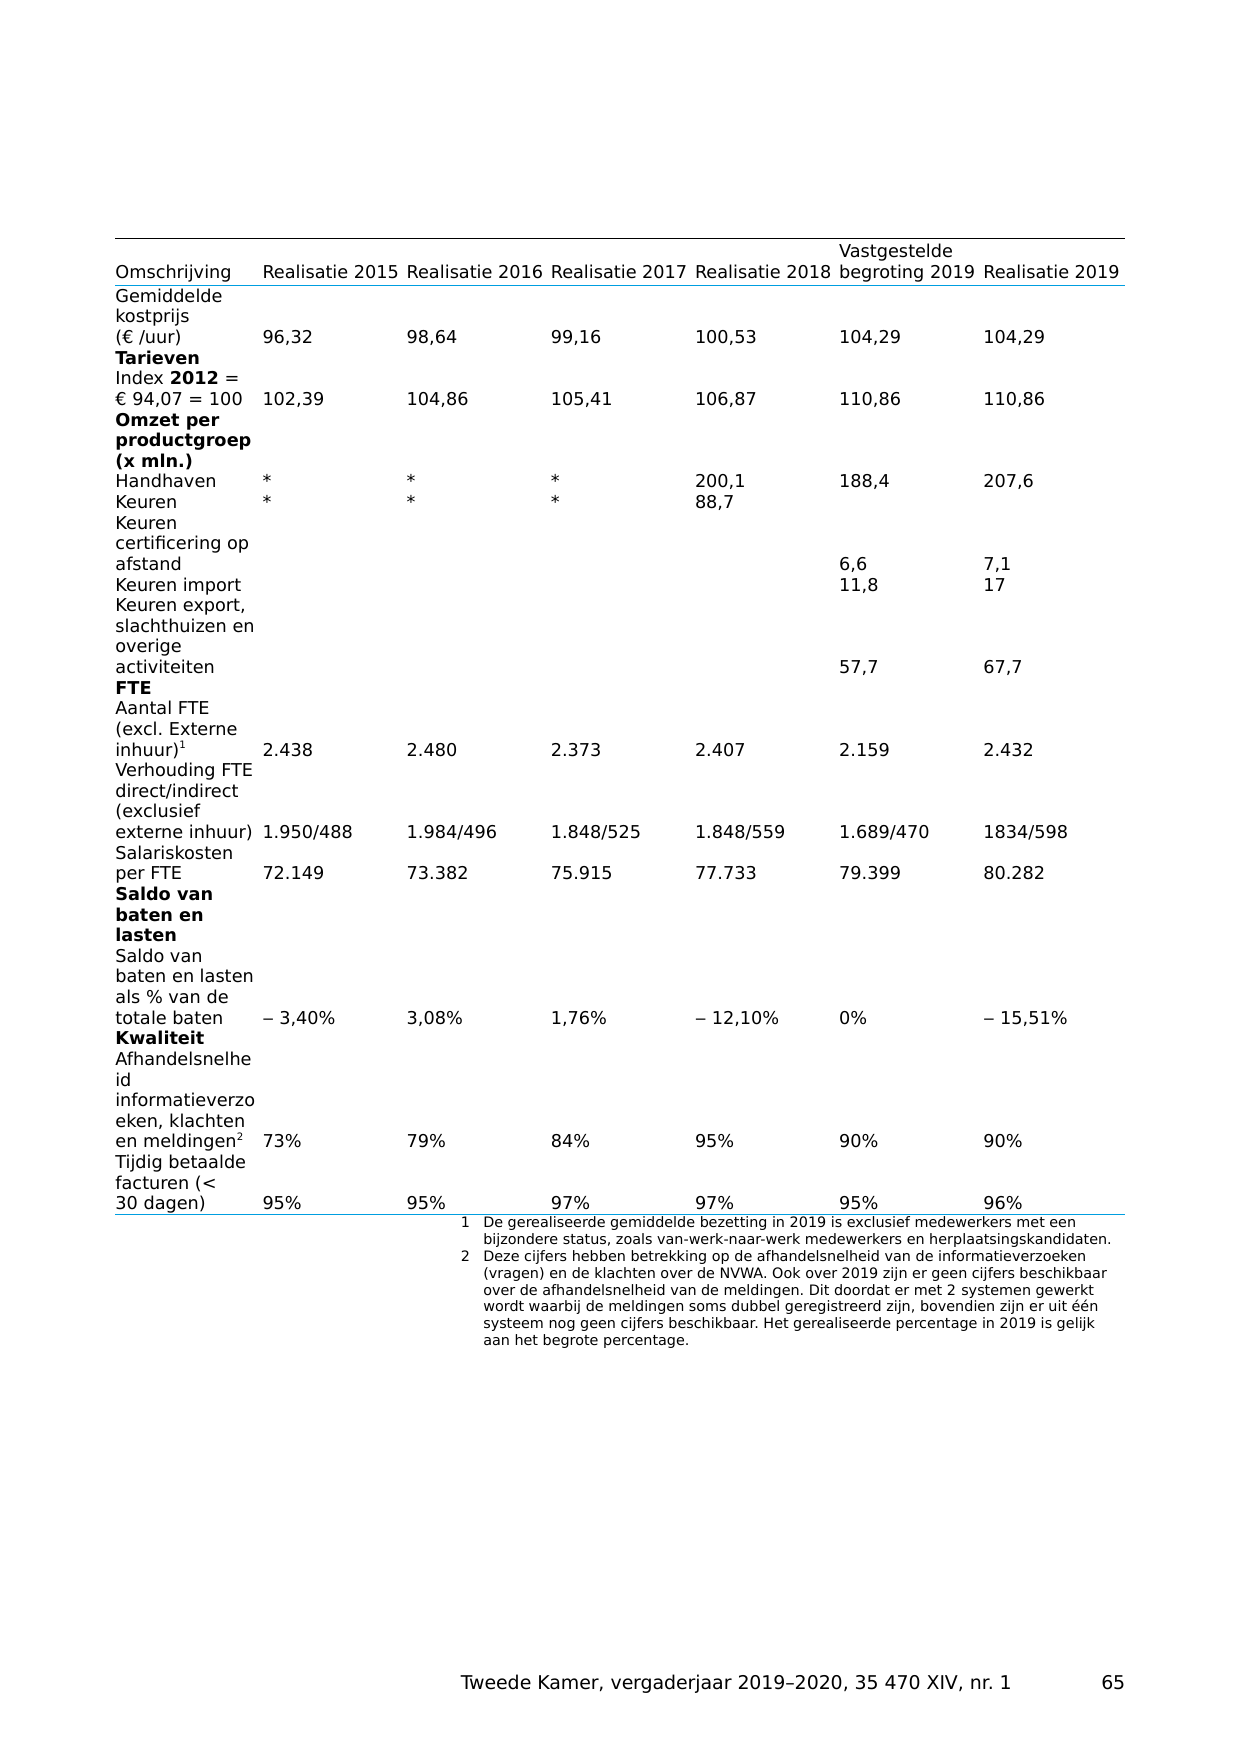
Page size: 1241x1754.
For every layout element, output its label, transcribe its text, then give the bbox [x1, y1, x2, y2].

table_cell Aantal FTE (excl. Externe inhuur)1 [115, 698, 259, 760]
table_cell [404, 410, 548, 471]
table_cell 100,53 [692, 286, 836, 348]
table_cell Saldo van baten en lasten [115, 884, 259, 946]
table_cell * [548, 492, 692, 513]
table_cell Tijdig betaalde facturen (< 30 dagen) [115, 1152, 259, 1214]
table_cell [404, 1028, 548, 1049]
table_cell Omzet per productgroep (x mln.) [115, 410, 259, 471]
table_cell [404, 595, 548, 678]
table_cell [259, 1028, 403, 1049]
table_cell [404, 678, 548, 698]
table_cell [980, 678, 1125, 698]
list Deze cijfers hebben betrekking op de afhandelsnelheid van de informatieverzoeken (vragen) en de klachten over de NVWA. Ook over 2019 zijn er geen cijfers beschikbaar over de afhandelsnelheid van de meldingen. Dit doordat er met 2 systemen gewerkt wordt waarbij de meldingen soms dubbel geregistreerd zijn, bovendien zijn er uit één systeem nog geen cijfers beschikbaar. Het gerealiseerde percentage in 2019 is gelijk aan het begrote percentage. [461, 1248, 1125, 1349]
table_cell 110,86 [836, 368, 980, 409]
table_cell FTE [115, 678, 259, 698]
table_cell Salariskosten per FTE [115, 843, 259, 884]
table_cell [692, 678, 836, 698]
table_cell 2.480 [404, 698, 548, 760]
table_cell 102,39 [259, 368, 403, 409]
table_cell * [548, 471, 692, 492]
table_cell 2.159 [836, 698, 980, 760]
table_cell 79.399 [836, 843, 980, 884]
table_cell [980, 410, 1125, 471]
table_cell 2.373 [548, 698, 692, 760]
table_cell Realisatie 2017 [548, 239, 692, 285]
table_cell 72.149 [259, 843, 403, 884]
table_cell [692, 1028, 836, 1049]
table_cell [548, 884, 692, 946]
table_cell * [404, 492, 548, 513]
table_cell Keuren import [115, 575, 259, 595]
table_cell [259, 595, 403, 678]
table_cell 188,4 [836, 471, 980, 492]
table_cell [836, 410, 980, 471]
table_cell 96,32 [259, 286, 403, 348]
table_cell [980, 348, 1125, 368]
table_cell 110,86 [980, 368, 1125, 409]
table_cell [836, 348, 980, 368]
table_cell [259, 348, 403, 368]
table_cell 88,7 [692, 492, 836, 513]
table_cell [259, 884, 403, 946]
table_cell 98,64 [404, 286, 548, 348]
table_cell 104,86 [404, 368, 548, 409]
table_cell [548, 1028, 692, 1049]
table_cell 95% [404, 1152, 548, 1214]
table_cell Realisatie 2018 [692, 239, 836, 285]
table_cell 90% [980, 1049, 1125, 1152]
table_cell 95% [836, 1152, 980, 1214]
table_cell 106,87 [692, 368, 836, 409]
table_cell ‒ 15,51% [980, 946, 1125, 1028]
table_cell [692, 595, 836, 678]
table_cell Vastgestelde begroting 2019 [836, 239, 980, 285]
table_cell 73.382 [404, 843, 548, 884]
table_cell 3,08% [404, 946, 548, 1028]
table_cell Realisatie 2019 [980, 239, 1125, 285]
table_cell [548, 348, 692, 368]
table_cell Saldo van baten en lasten als % van de totale baten [115, 946, 259, 1028]
list De gerealiseerde gemiddelde bezetting in 2019 is exclusief medewerkers met een bijzondere status, zoals van-werk-naar-werk medewerkers en herplaatsingskandidaten. [461, 1215, 1125, 1248]
table_cell Keuren [115, 492, 259, 513]
table_cell [692, 575, 836, 595]
table_cell 1834/598 [980, 760, 1125, 843]
table_cell 2.432 [980, 698, 1125, 760]
table_cell 99,16 [548, 286, 692, 348]
table_cell 200,1 [692, 471, 836, 492]
table_cell * [259, 492, 403, 513]
table_cell 73% [259, 1049, 403, 1152]
table_cell 2.407 [692, 698, 836, 760]
table_cell [692, 410, 836, 471]
table_cell * [259, 471, 403, 492]
table_cell 80.282 [980, 843, 1125, 884]
table_cell * [404, 471, 548, 492]
table_cell [259, 410, 403, 471]
table_cell [980, 492, 1125, 513]
table_cell 1.950/488 [259, 760, 403, 843]
table_cell [548, 410, 692, 471]
table_cell [836, 884, 980, 946]
table_cell 77.733 [692, 843, 836, 884]
table_cell [980, 884, 1125, 946]
table_cell 1.984/496 [404, 760, 548, 843]
table_cell 79% [404, 1049, 548, 1152]
table_cell 90% [836, 1049, 980, 1152]
table_cell [404, 513, 548, 574]
table_cell Tarieven [115, 348, 259, 368]
table_cell [980, 1028, 1125, 1049]
table_cell [259, 575, 403, 595]
table_cell 57,7 [836, 595, 980, 678]
table_cell Omschrijving [115, 239, 259, 285]
table_cell Handhaven [115, 471, 259, 492]
table_cell ‒ 12,10% [692, 946, 836, 1028]
table_cell ‒ 3,40% [259, 946, 403, 1028]
table_header Overzicht doelmatigheidsindicatoren per 31 december 2019 [115, 213, 1125, 238]
table_cell [259, 678, 403, 698]
table_cell [259, 513, 403, 574]
table_cell [548, 678, 692, 698]
table_cell Kwaliteit [115, 1028, 259, 1049]
table_cell [836, 1028, 980, 1049]
table_cell 95% [259, 1152, 403, 1214]
table_cell [692, 513, 836, 574]
table_cell 7,1 [980, 513, 1125, 574]
table_cell [548, 513, 692, 574]
table_cell Afhandelsnelheid informatieverzoeken, klachten en meldingen2 [115, 1049, 259, 1152]
table_cell 17 [980, 575, 1125, 595]
table_cell Verhouding FTE direct/indirect (exclusief externe inhuur) [115, 760, 259, 843]
table_cell 96% [980, 1152, 1125, 1214]
table_cell 2.438 [259, 698, 403, 760]
table_cell 75.915 [548, 843, 692, 884]
table_cell 84% [548, 1049, 692, 1152]
table_cell 105,41 [548, 368, 692, 409]
table_cell 67,7 [980, 595, 1125, 678]
table_cell Gemiddelde kostprijs (€ /uur) [115, 286, 259, 348]
table_cell 0% [836, 946, 980, 1028]
table_cell 95% [692, 1049, 836, 1152]
table_cell 6,6 [836, 513, 980, 574]
table_cell Keuren certificering op afstand [115, 513, 259, 574]
table_cell [836, 492, 980, 513]
table_cell [548, 575, 692, 595]
table_cell [404, 575, 548, 595]
table_cell 104,29 [980, 286, 1125, 348]
table_cell 207,6 [980, 471, 1125, 492]
table_cell [548, 595, 692, 678]
table_cell Realisatie 2016 [404, 239, 548, 285]
table_cell 104,29 [836, 286, 980, 348]
table_cell Index 2012 = € 94,07 = 100 [115, 368, 259, 409]
table_cell [692, 348, 836, 368]
table_cell 1.848/559 [692, 760, 836, 843]
table_cell 1,76% [548, 946, 692, 1028]
table_cell 97% [548, 1152, 692, 1214]
table_cell 1.848/525 [548, 760, 692, 843]
table_cell Keuren export, slachthuizen en overige activiteiten [115, 595, 259, 678]
table_cell [692, 884, 836, 946]
table_cell [404, 884, 548, 946]
table_cell [404, 348, 548, 368]
table_cell [836, 678, 980, 698]
table_cell 1.689/470 [836, 760, 980, 843]
table_cell 97% [692, 1152, 836, 1214]
table_cell Realisatie 2015 [259, 239, 403, 285]
table_cell 11,8 [836, 575, 980, 595]
